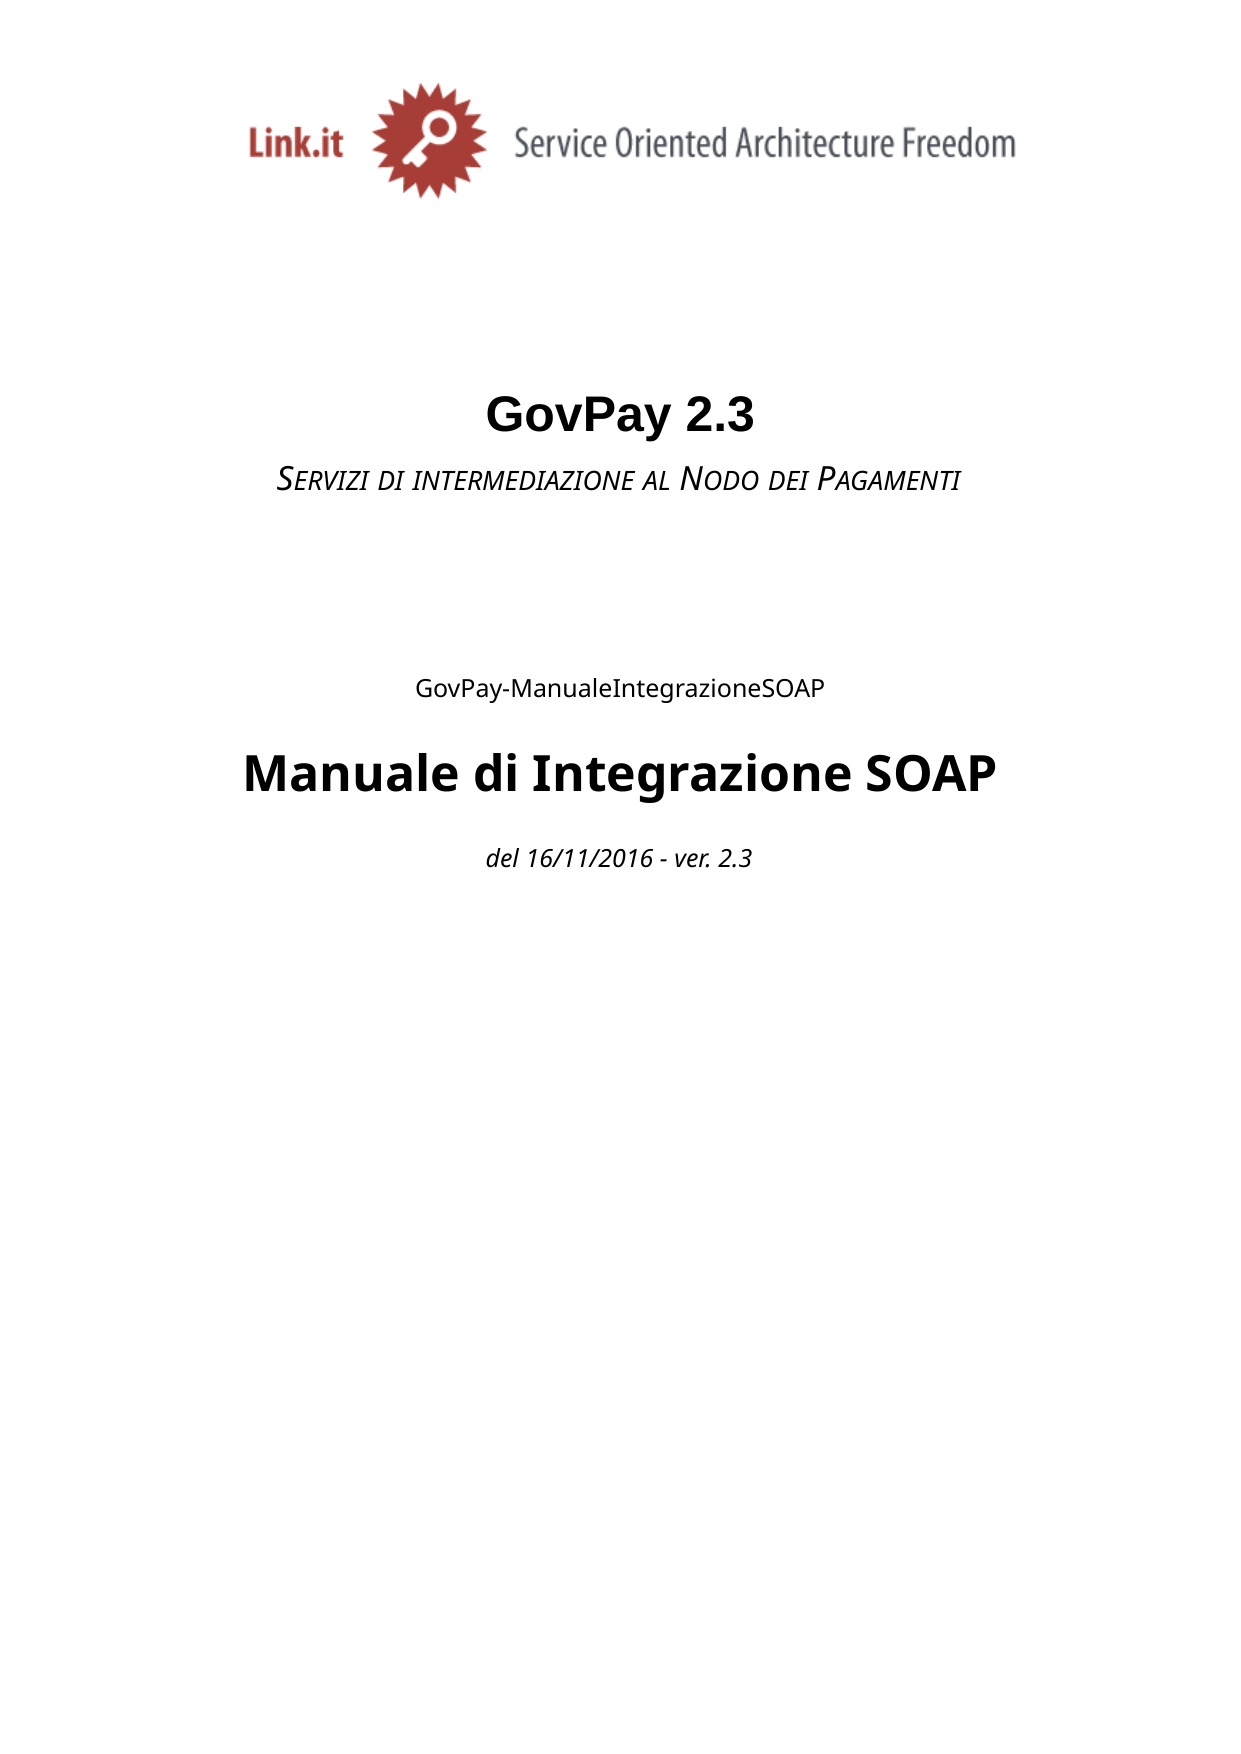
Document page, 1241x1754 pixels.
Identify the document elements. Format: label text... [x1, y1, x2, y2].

text GovPay-ManualeIntegrazioneSOAP [118, 670, 1122, 704]
picture [118, 75, 1123, 209]
text del 16/11/2016 - ver. 2.3 [118, 841, 1122, 875]
subtitle GovPay 2.3 [118, 384, 1122, 442]
text Manuale di Integrazione SOAP [118, 738, 1122, 807]
text Servizi di intermediazione al Nodo dei Pagamenti [118, 454, 1122, 500]
